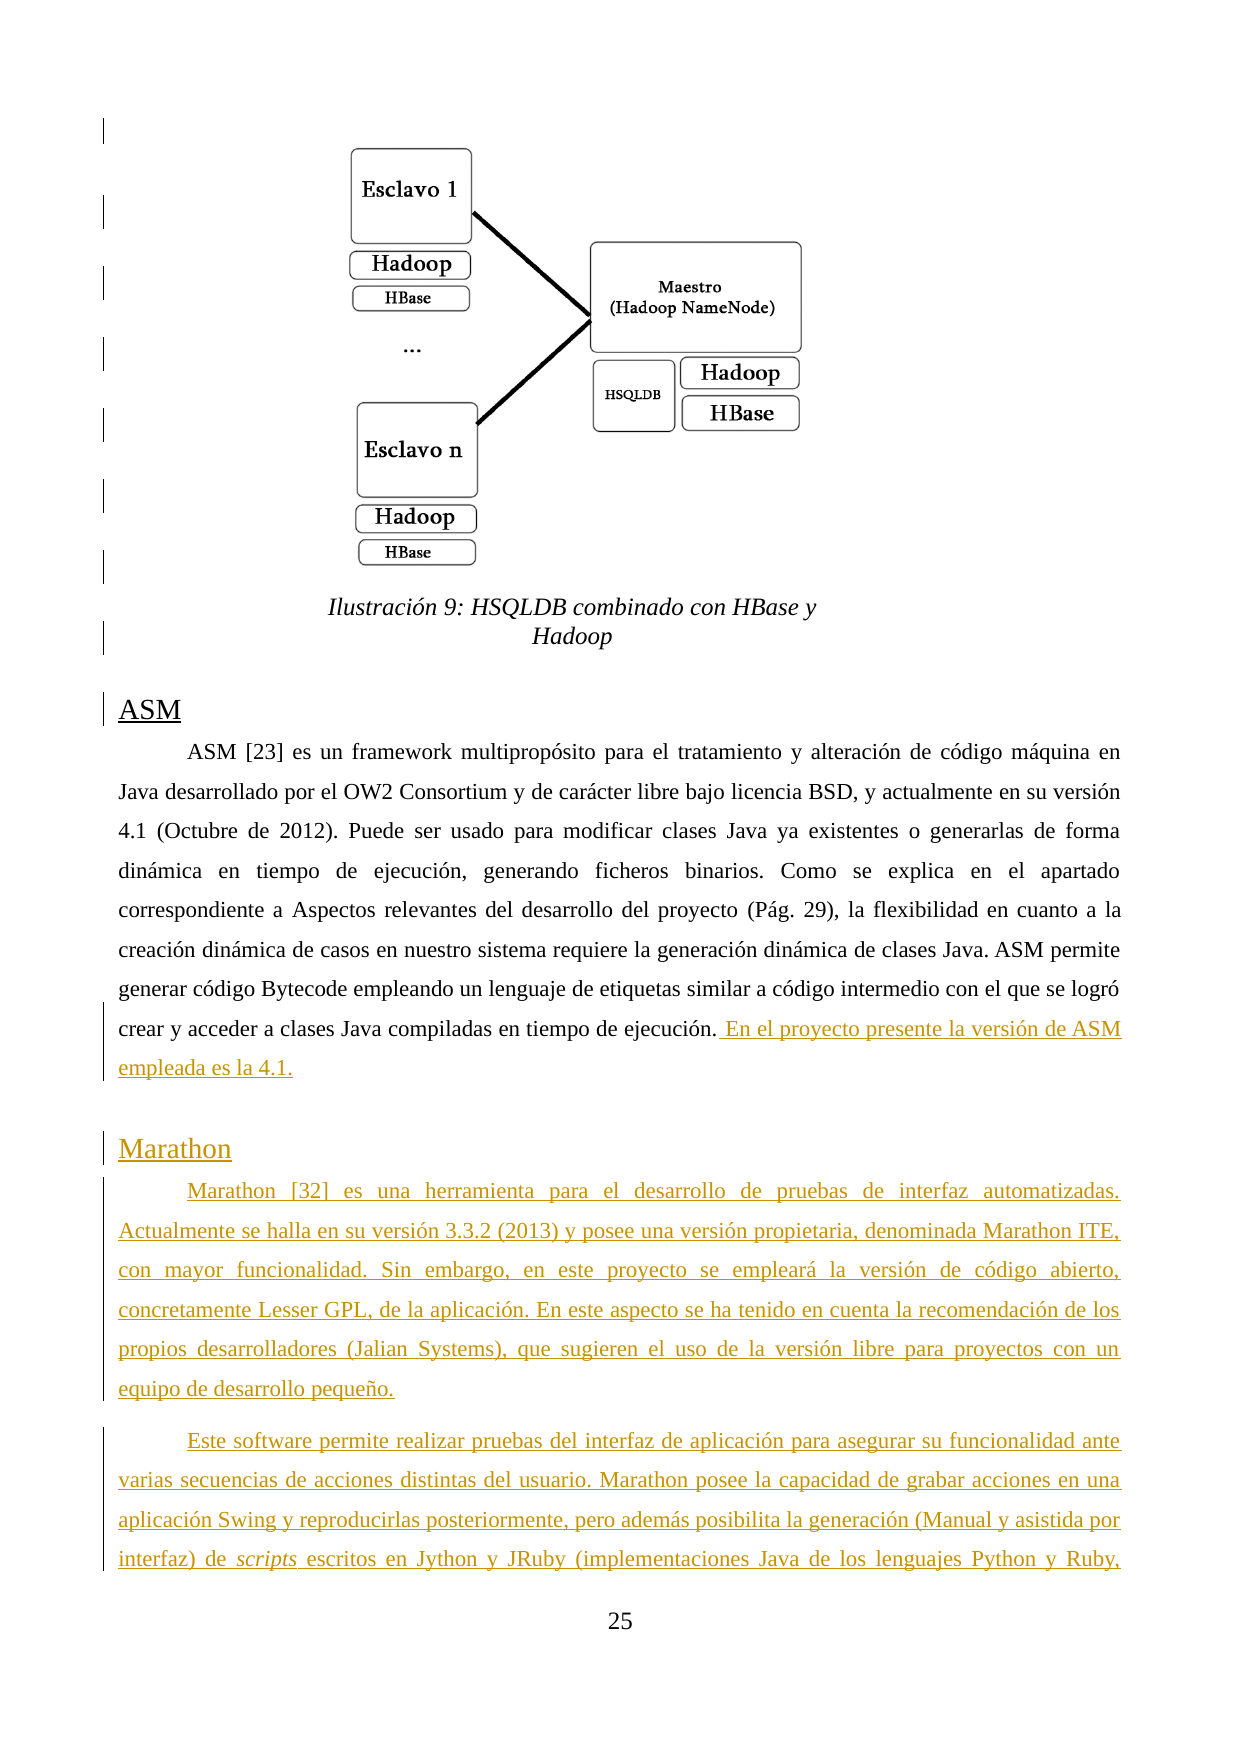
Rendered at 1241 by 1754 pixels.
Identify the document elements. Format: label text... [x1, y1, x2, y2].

text ASM [23] es un framework multipropósito para el tratamiento y alteración de código máquina en Java desarrollado por el OW2 Consortium y de carácter libre bajo licencia BSD, y actualmente en su versión 4.1 (Octubre de 2012). Puede ser usado para modificar clases Java ya existentes o generarlas de forma dinámica en tiempo de ejecución, generando ficheros binarios. Como se explica en el apartado correspondiente a Aspectos relevantes del desarrollo del proyecto (Pág. 30), la flexibilidad en cuanto a la creación dinámica de casos en nuestro sistema requiere la generación dinámica de clases Java. ASM permite generar código Bytecode empleando un lenguaje de etiquetas similar a código intermedio con el que se logró crear y acceder a clases Java compiladas en tiempo de ejecución. En el proyecto presente la versión de ASM empleada es la 4.1. [118, 738, 1122, 1081]
text Este software permite realizar pruebas del interfaz de aplicación para asegurar su funcionalidad ante varias secuencias de acciones distintas del usuario. Marathon posee la capacidad de grabar acciones en una [118, 1427, 1122, 1489]
subtitle Marathon [118, 1131, 1122, 1165]
text Ilustración 9: HSQLDB combinado con HBase y Hadoop [301, 589, 846, 649]
picture [318, 130, 837, 592]
text aplicación Swing y reproducirlas posteriormente, pero además posibilita la generación (Manual y asistida por interfaz) de scripts escritos en Jython y JRuby (implementaciones Java de los lenguajes Python y Ruby, [118, 1490, 1122, 1571]
subtitle ASM [118, 692, 1122, 726]
text Marathon [32] es una herramienta para el desarrollo de pruebas de interfaz automatizadas. Actualmente se halla en su versión 3.3.2 (2013) y posee una versión propietaria, denominada Marathon ITE, con mayor funcionalidad. Sin embargo, en este proyecto se empleará la versión de código abierto, concretamente Lesser GPL, de la aplicación. En este aspecto se ha tenido en cuenta la recomendación de los propios desarrolladores (Jalian Systems), que sugieren el uso de la versión libre para proyectos con un equipo de desarrollo pequeño. [118, 1177, 1122, 1401]
